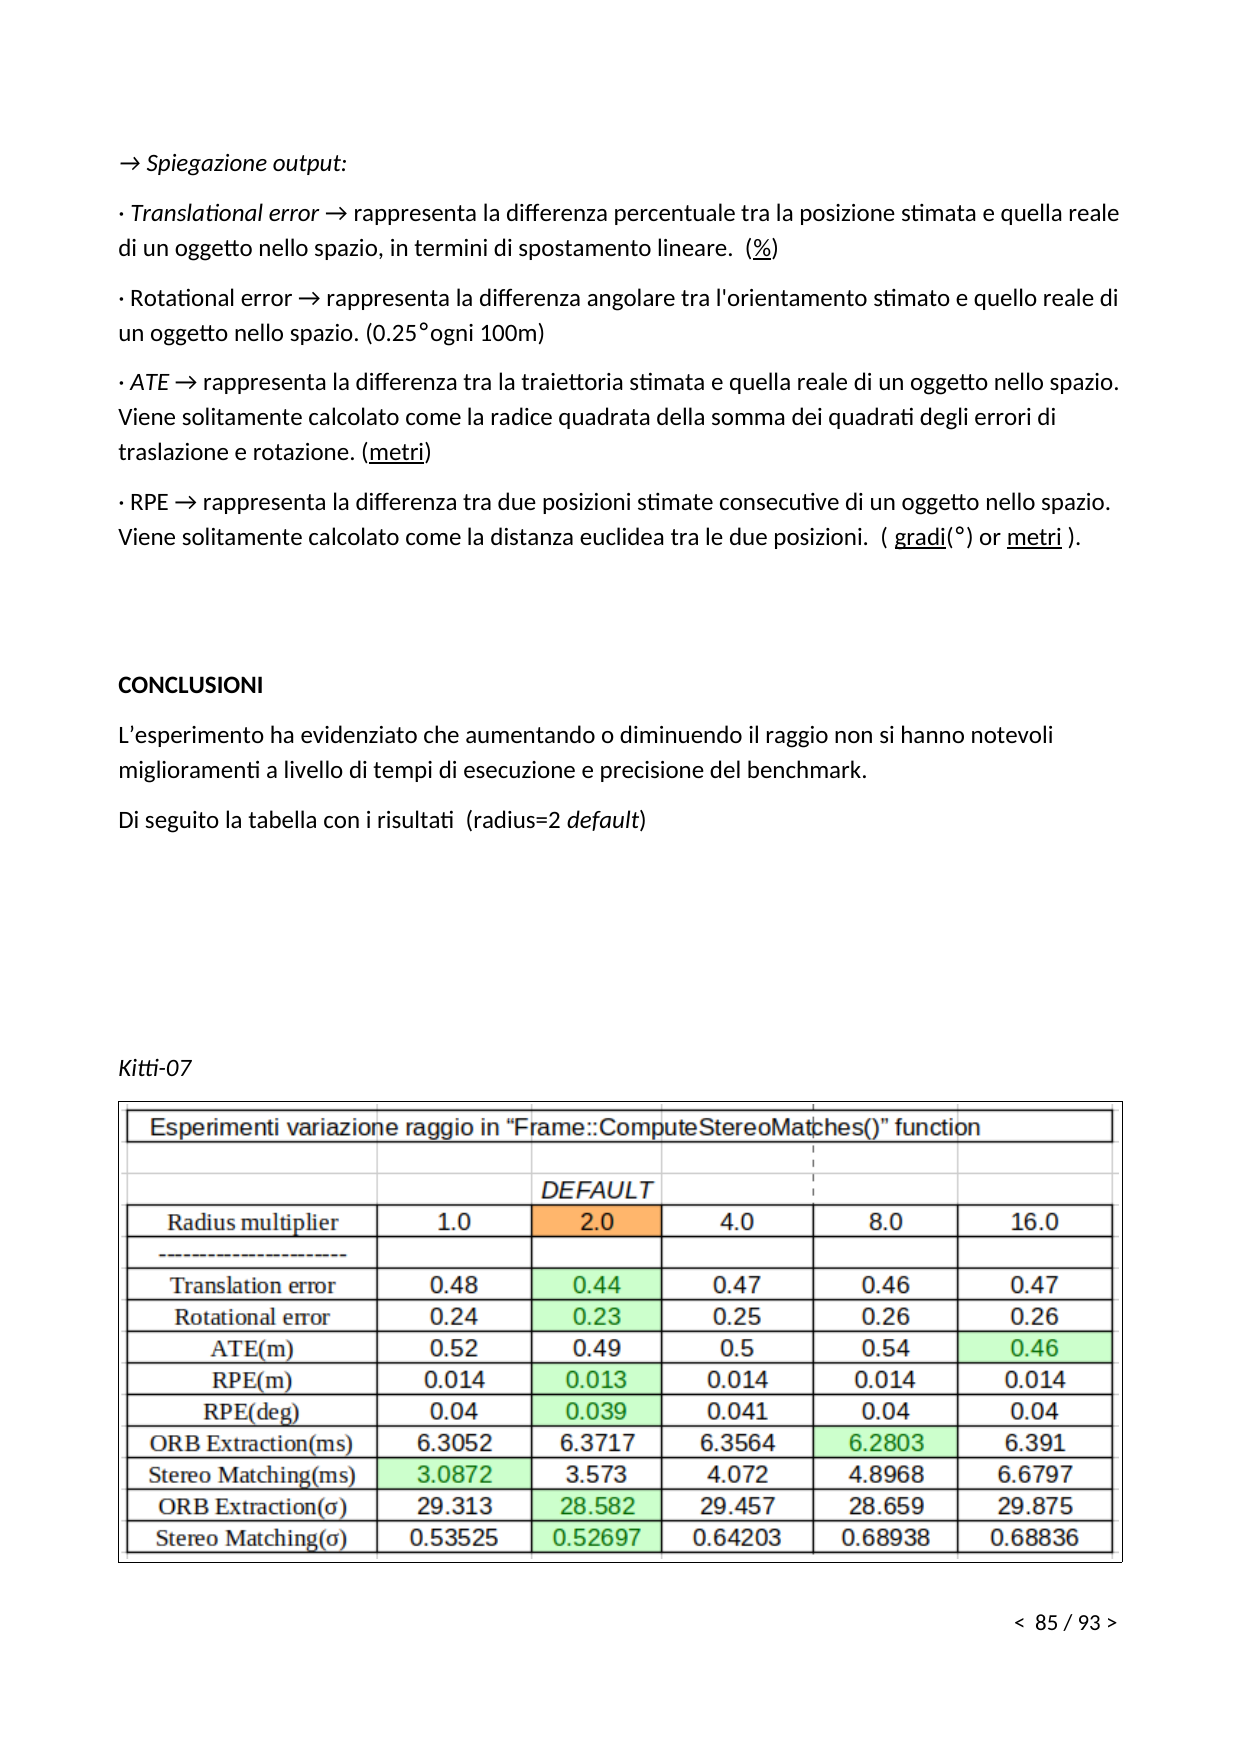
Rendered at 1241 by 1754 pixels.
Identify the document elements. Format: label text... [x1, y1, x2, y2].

text Di seguito la tabella con i risultati (radius=2 default) [118, 804, 1122, 834]
picture [121, 1104, 1119, 1559]
text · ATE → rappresenta la differenza tra la traiettoria stimata e quella reale di un oggetto nello spazio. Viene solitamente calcolato come la radice quadrata della somma dei quadrati degli errori di traslazione e rotazione. (metri) [118, 366, 1122, 467]
text · Translational error → rappresenta la differenza percentuale tra la posizione stimata e quella reale di un oggetto nello spazio, in termini di spostamento lineare. (%) [118, 197, 1122, 263]
text · RPE → rappresenta la differenza tra due posizioni stimate consecutive di un oggetto nello spazio. Viene solitamente calcolato come la distanza euclidea tra le due posizioni. ( gradi(°) or metri ). [118, 486, 1122, 551]
text Kitti-07 [118, 1052, 1122, 1082]
text · Rotational error → rappresenta la differenza angolare tra l'orientamento stimato e quello reale di un oggetto nello spazio. (0.25°ogni 100m) [118, 282, 1122, 347]
text → Spiegazione output: [118, 148, 1122, 178]
text CONCLUSIONI [118, 670, 1122, 700]
text L’esperimento ha evidenziato che aumentando o diminuendo il raggio non si hanno notevoli miglioramenti a livello di tempi di esecuzione e precisione del benchmark. [118, 719, 1122, 785]
